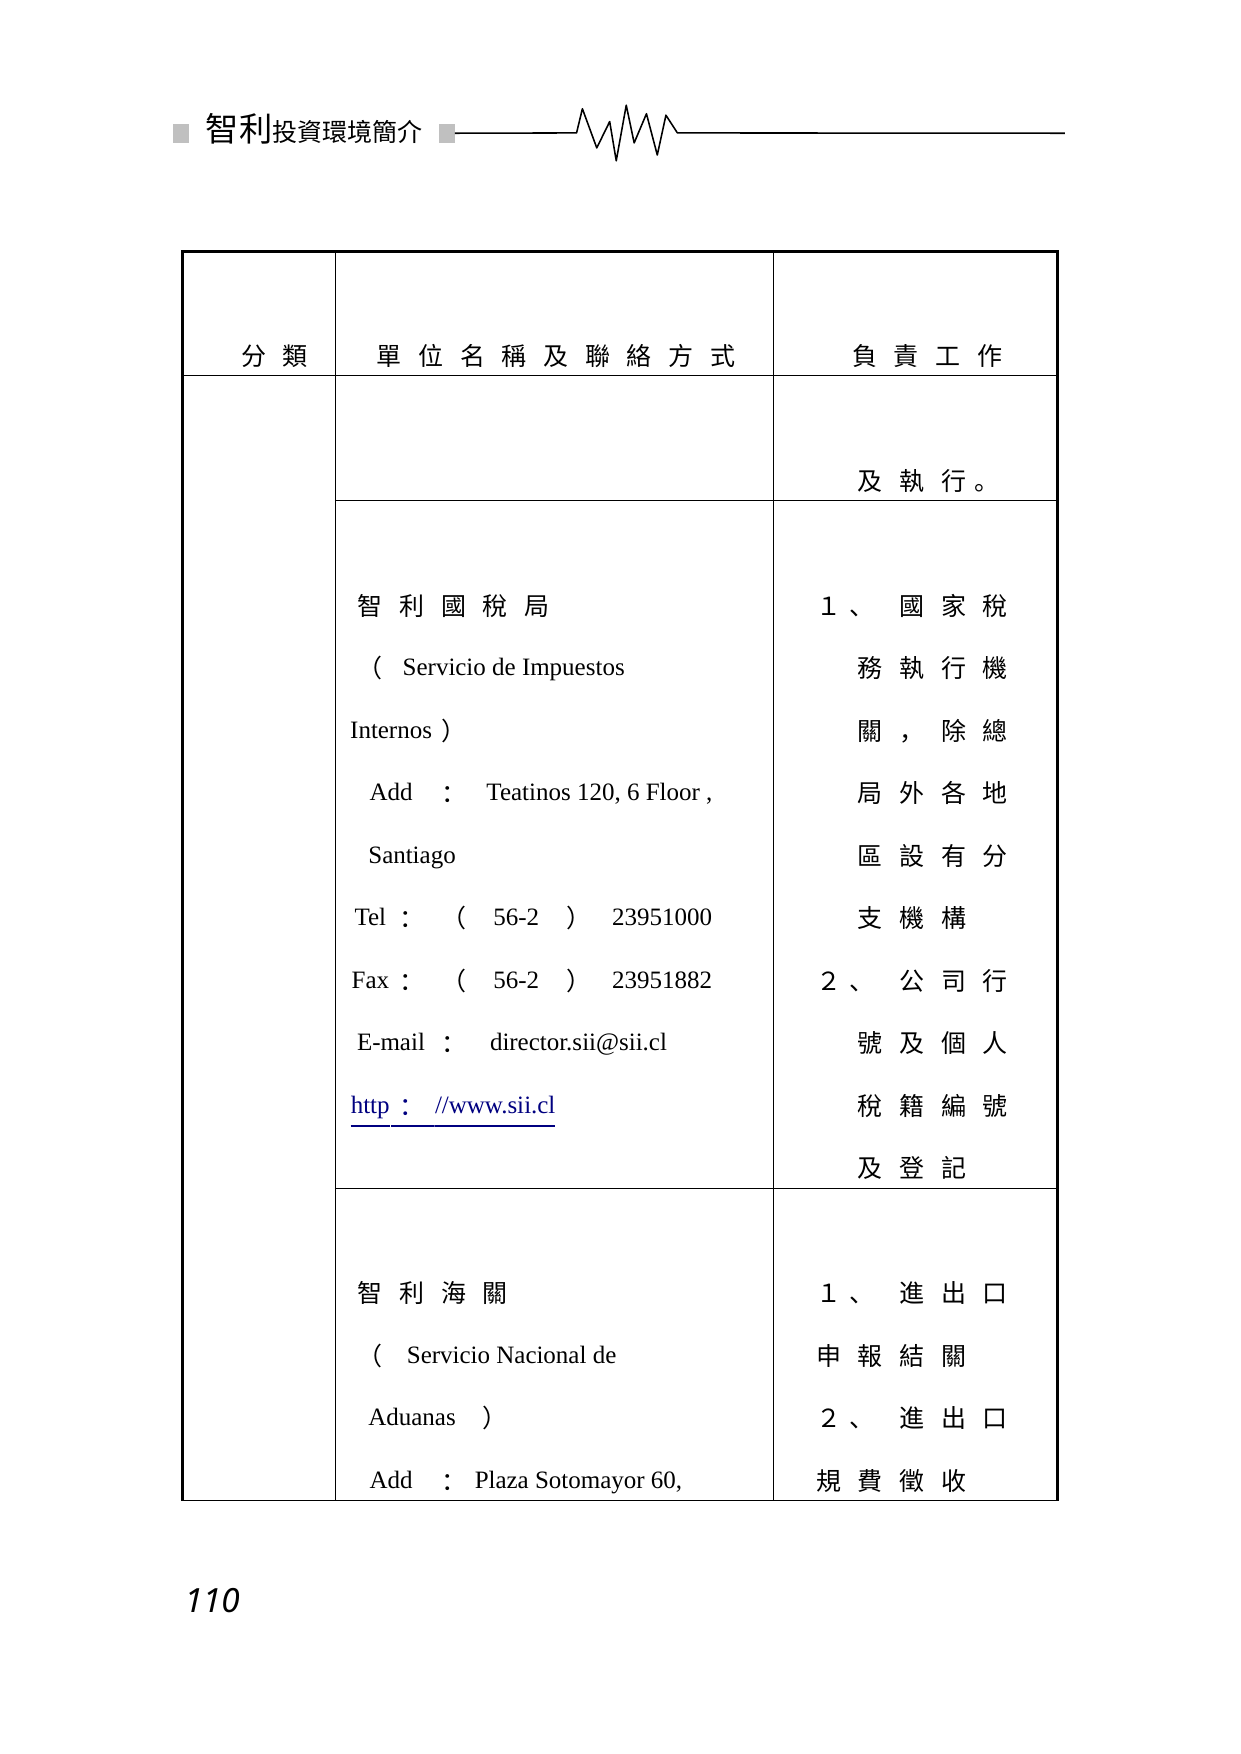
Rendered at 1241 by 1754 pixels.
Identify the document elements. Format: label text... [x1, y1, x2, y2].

table_header 單位名稱及聯絡方式 [336, 253, 773, 375]
table_cell [184, 376, 335, 1500]
table_cell [336, 376, 773, 500]
table_cell １、進出口申報結關 ２、進出口規費徵收 [774, 1189, 1056, 1500]
table_cell １、國家稅務執行機關，除總局外各地區設有分支機構 ２、公司行號及個人稅籍編號及登記 [774, 501, 1056, 1188]
table_cell 及執行。 [774, 376, 1056, 500]
table_header 負責工作 [774, 253, 1056, 375]
table_cell 智利海關 （Servicio Nacional de Aduanas） Add：Plaza Sotomayor 60, [336, 1189, 773, 1500]
table_cell 智利國稅局 （Servicio de Impuestos Internos） Add：Teatinos 120, 6 Floor , Santiago Tel：（56-2）23951000 Fax：（56-2）23951882 E-mail：director.sii@sii.cl http：//www.sii.cl [336, 501, 773, 1188]
table_header 分類 [184, 253, 335, 375]
